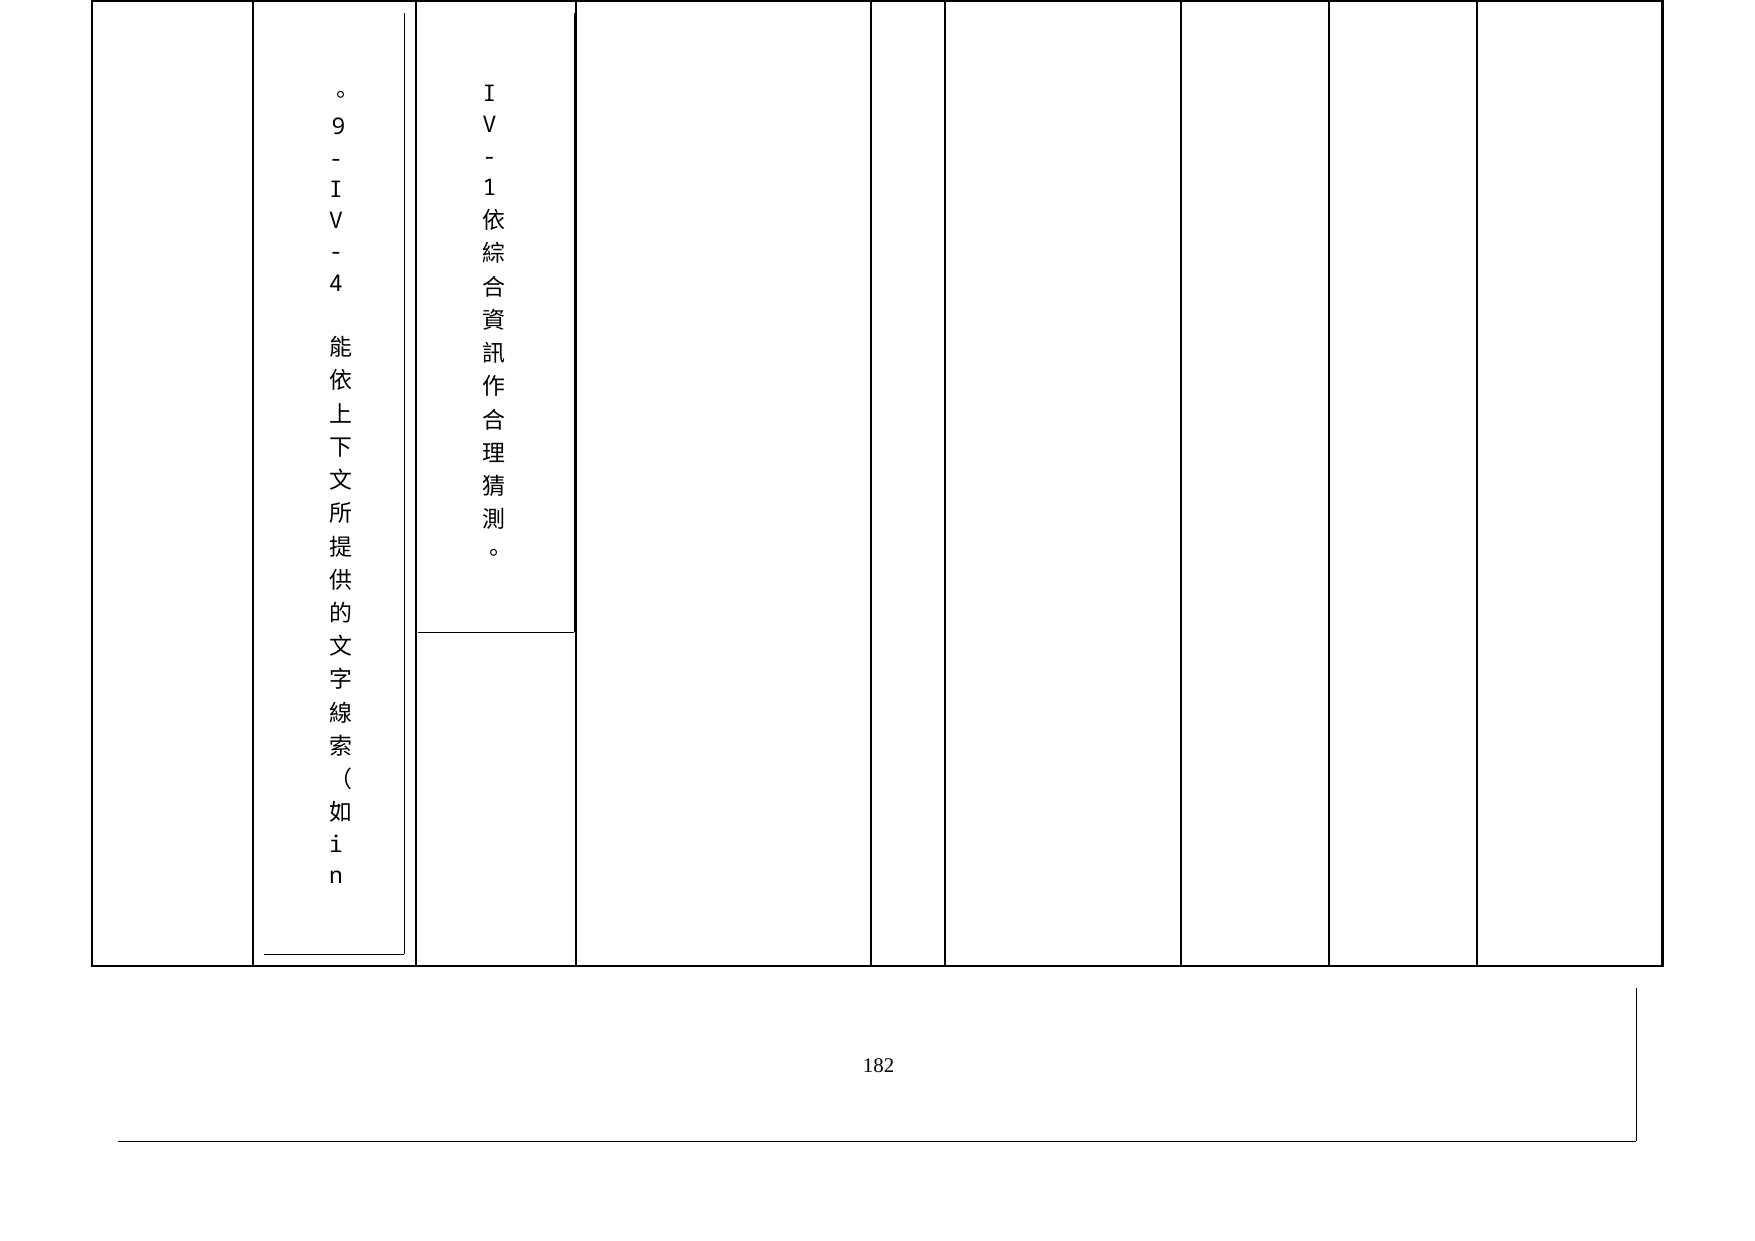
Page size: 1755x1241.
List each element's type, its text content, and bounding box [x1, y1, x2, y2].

table_cell [577, 2, 870, 965]
table_cell [1330, 2, 1476, 965]
table_cell [946, 2, 1180, 965]
table_cell IV-1 依綜合資訊作合理猜測。 [417, 2, 575, 965]
table_cell [93, 2, 252, 965]
table_cell [1478, 2, 1661, 965]
table_cell 。 9-IV-4 能依上下文所提供的文字線索（如in [254, 2, 415, 965]
table_cell [872, 2, 944, 965]
table_cell [1182, 2, 1328, 965]
